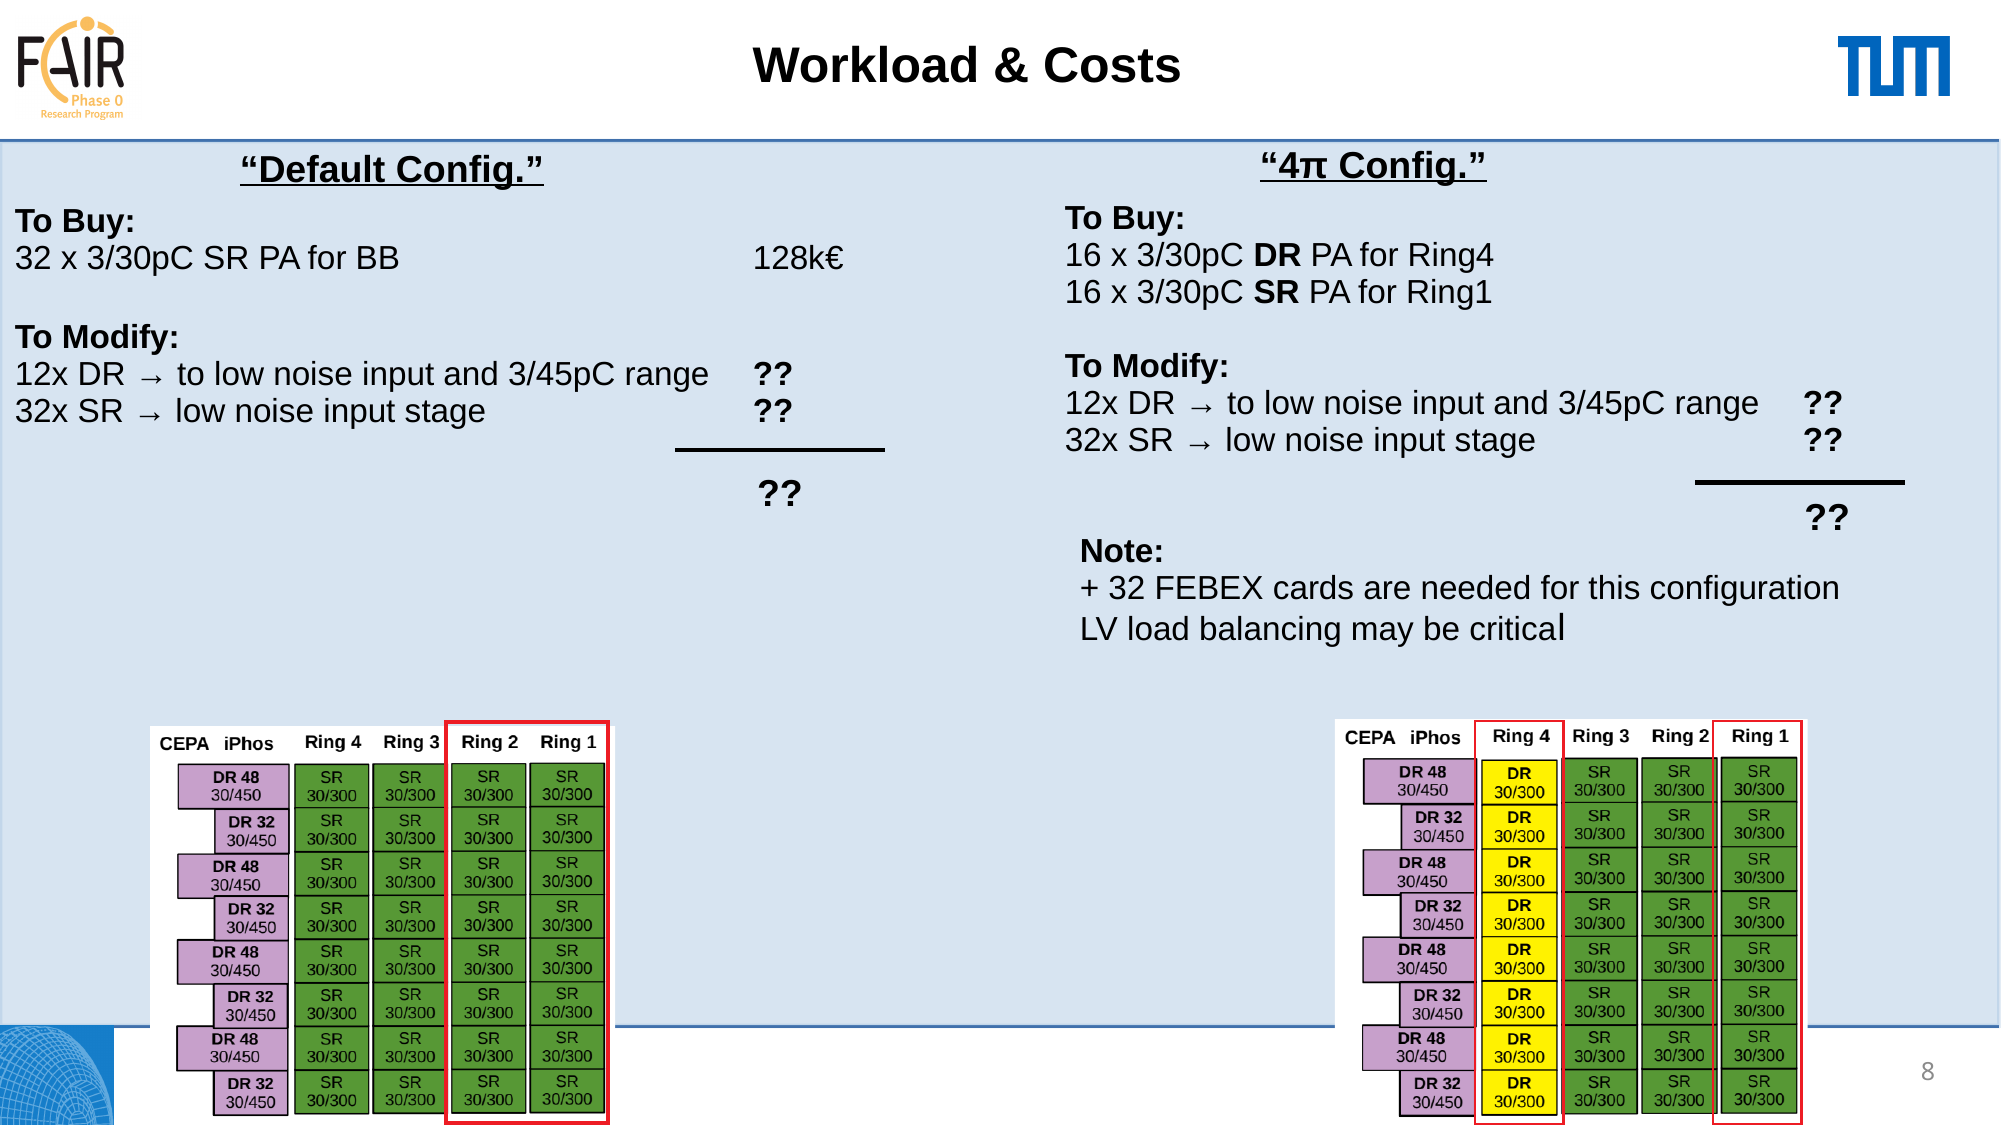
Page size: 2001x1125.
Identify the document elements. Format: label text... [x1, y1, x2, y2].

picture [150, 726, 444, 1125]
text_box [1712, 720, 1803, 1125]
text_box Workload & Costs [405, 29, 1531, 101]
picture [1334, 719, 1808, 1125]
picture [448, 726, 606, 1121]
picture [1838, 36, 1950, 96]
text_box To Buy: 32 x 3/30pC SR PA for BB 128k€ To Modify: 12x DR → to low noise input and 3/45pC range ?? 32x SR → low noise input stage ?? [0, 195, 1036, 630]
text_box [444, 720, 610, 1125]
text_box To Buy: 16 x 3/30pC DR PA for Ring4 16 x 3/30pC SR PA for Ring1 To Modify: 12x DR → to low noise input and 3/45pC range ?? 32x SR → low noise input stage ?? [1050, 191, 1996, 627]
picture [610, 726, 616, 1125]
text_box ?? [660, 464, 901, 522]
picture [15, 15, 142, 120]
picture [1476, 722, 1562, 1123]
text_box “Default Config.” [225, 140, 586, 201]
picture [1714, 722, 1800, 1123]
text_box Note: + 32 FEBEX cards are needed for this configuration LV load balancing may be critical [1065, 525, 1891, 656]
picture [0, 1025, 114, 1125]
text_box “4π Config.” [1245, 136, 1561, 194]
text_box [1474, 720, 1565, 1125]
text_box ?? [1707, 489, 1948, 546]
